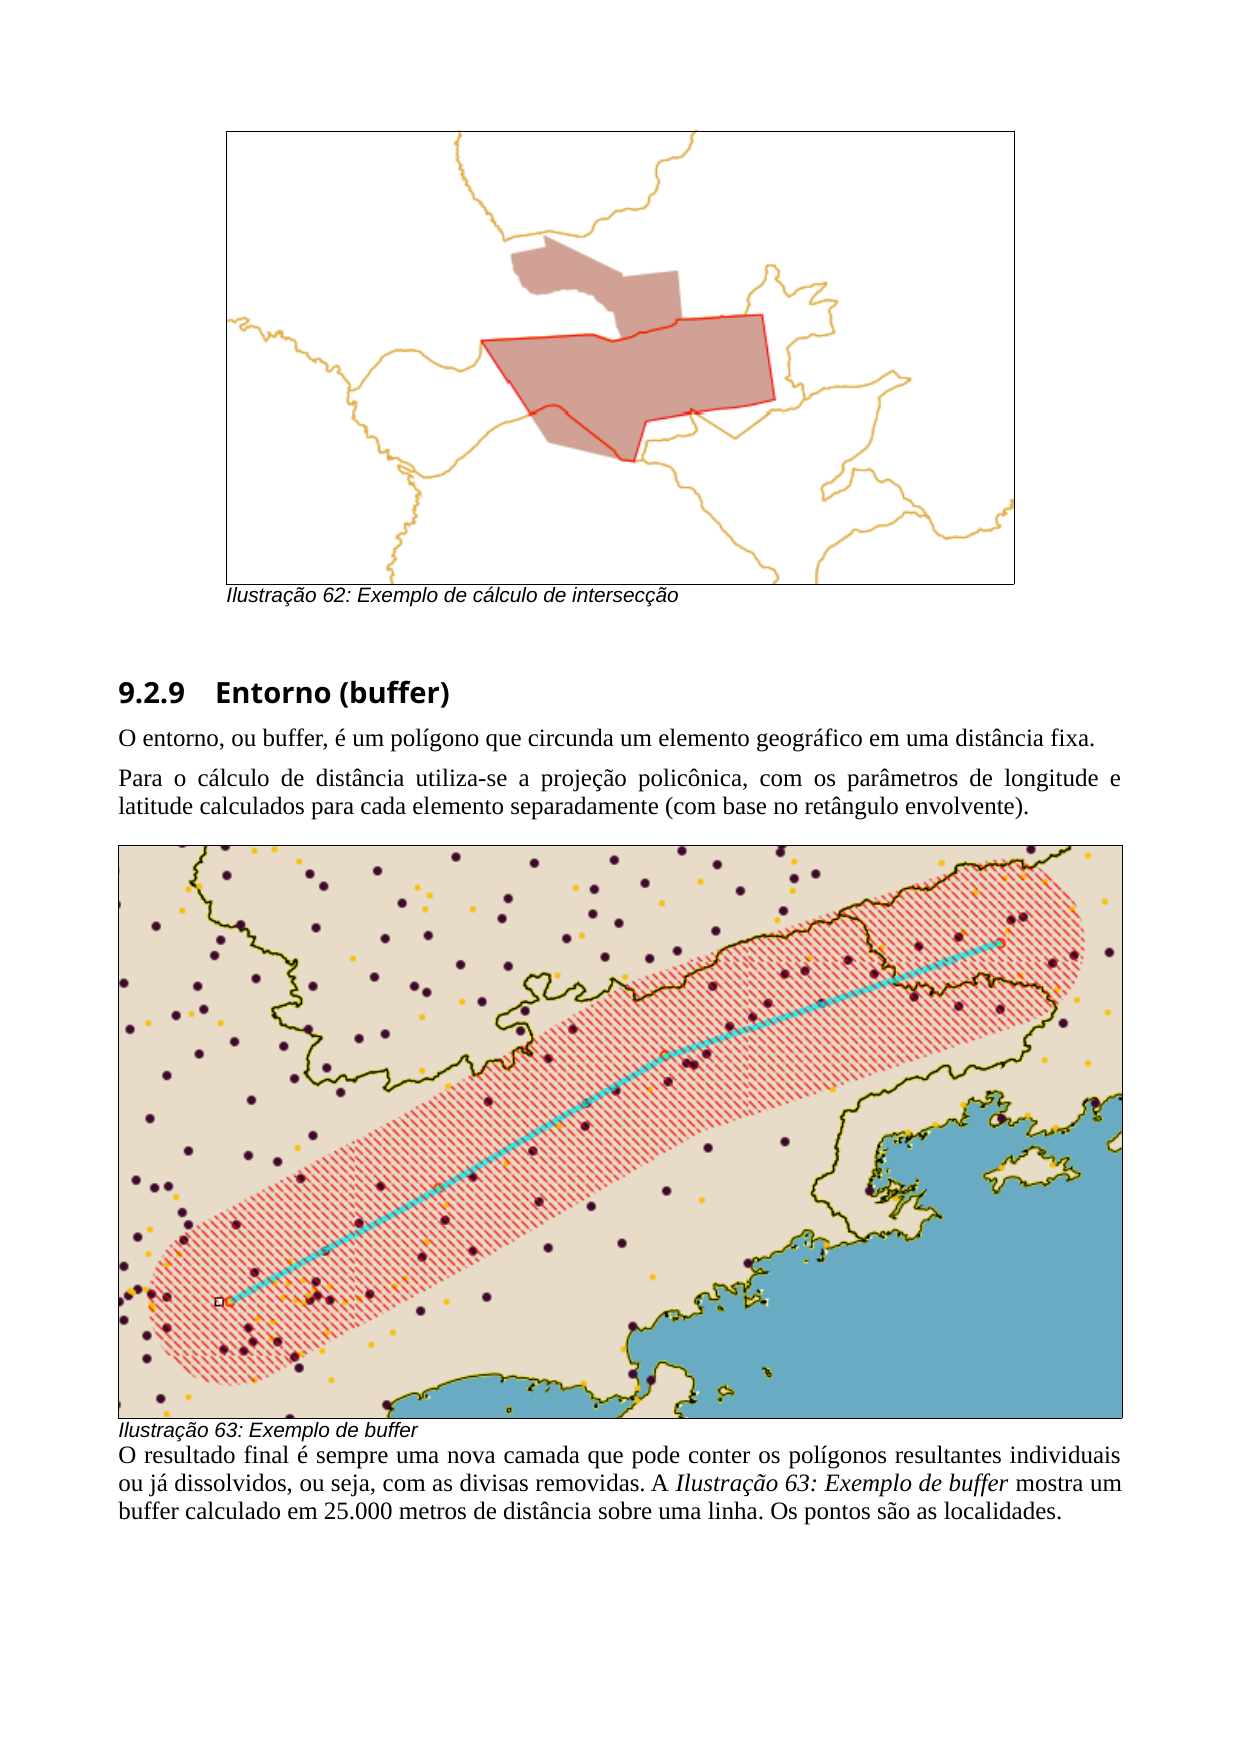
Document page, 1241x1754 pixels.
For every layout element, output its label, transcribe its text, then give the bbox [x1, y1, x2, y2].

text Ilustração 63: Exemplo de buffer [118, 1419, 1122, 1442]
picture [119, 846, 1122, 1418]
picture [227, 132, 1014, 584]
text O resultado final é sempre uma nova camada que pode conter os polígonos resultantes individuais ou já dissolvidos, ou seja, com as divisas removidas. A Ilustração 63: Exemplo de buffer mostra um buffer calculado em 25.000 metros de distância sobre uma linha. Os pontos são as localidades. [118, 1442, 1122, 1525]
text Ilustração 62: Exemplo de cálculo de intersecção [226, 585, 1014, 607]
text Para o cálculo de distância utiliza-se a projeção policônica, com os parâmetros de longitude e latitude calculados para cada elemento separadamente (com base no retângulo envolvente). [118, 764, 1122, 820]
text O entorno, ou buffer, é um polígono que circunda um elemento geográfico em uma distância fixa. [118, 724, 1122, 752]
subtitle Entorno (buffer) [118, 672, 1122, 712]
text [118, 832, 1122, 845]
